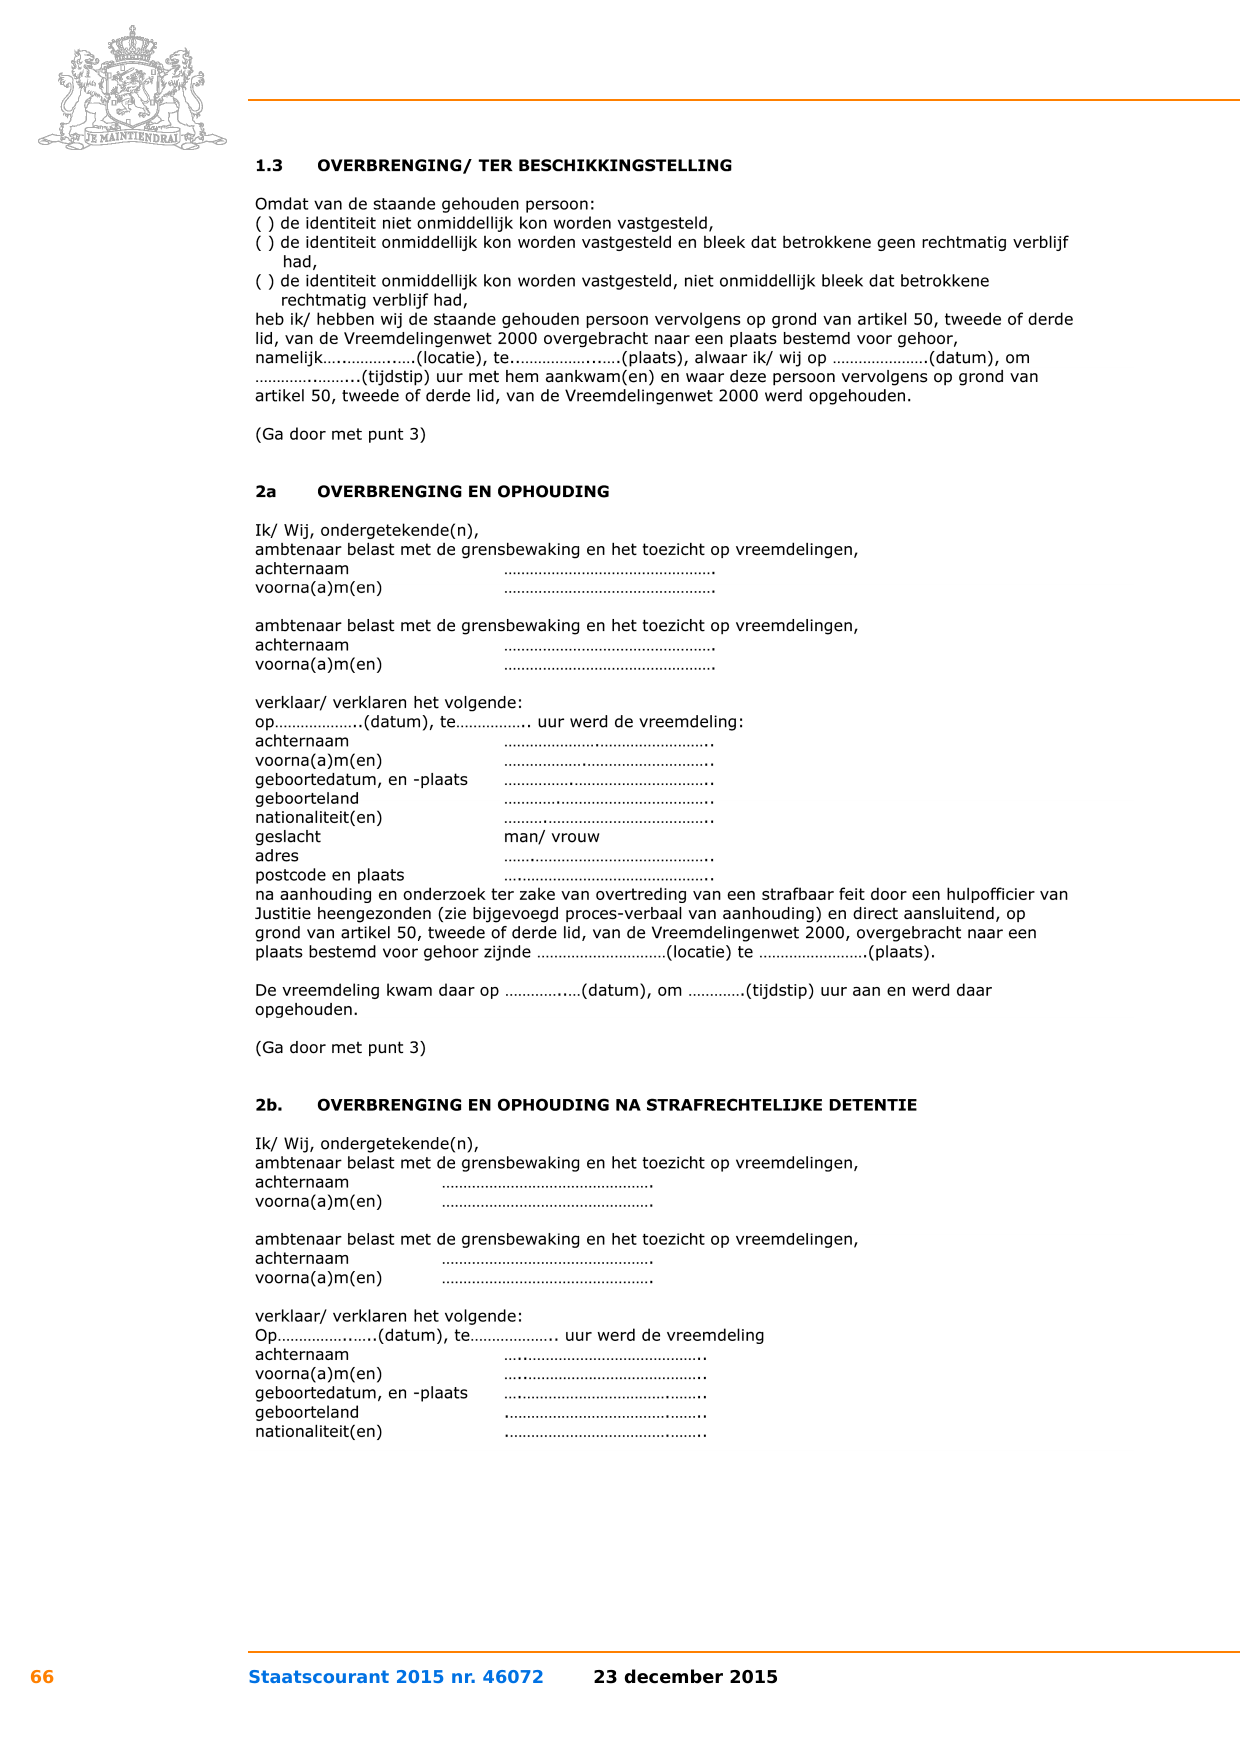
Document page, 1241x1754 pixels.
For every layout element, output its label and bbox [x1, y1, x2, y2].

picture [248, 151, 1134, 1451]
picture [38, 25, 227, 150]
